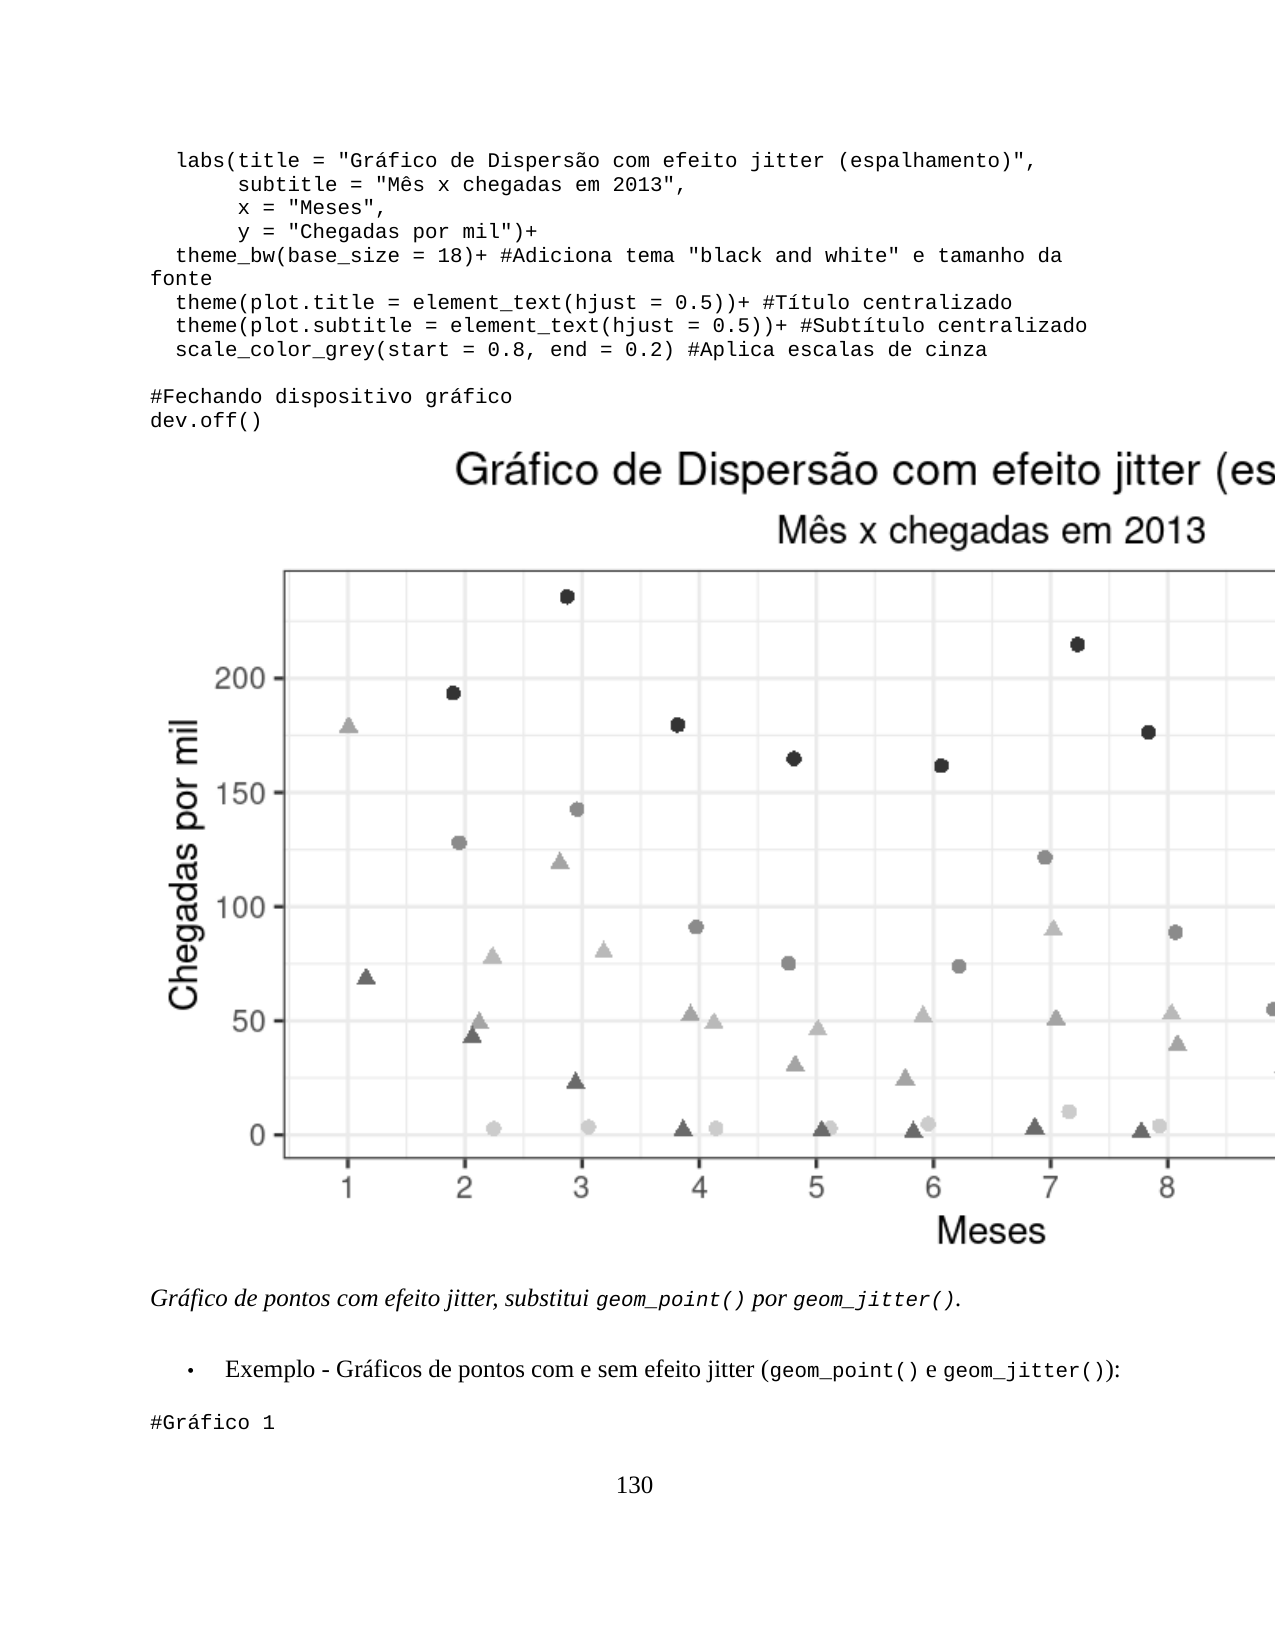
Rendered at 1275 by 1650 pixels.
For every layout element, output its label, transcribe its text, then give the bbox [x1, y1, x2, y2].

text dev.off() [150, 410, 1125, 433]
text Gráfico de pontos com efeito jitter, substitui geom_point() por geom_jitter(). [150, 1283, 1125, 1313]
text theme(plot.subtitle = element_text(hjust = 0.5))+ #Subtítulo centralizado [150, 316, 1125, 339]
picture [150, 433, 1275, 1271]
text labs(title = "Gráfico de Dispersão com efeito jitter (espalhamento)", [150, 150, 1125, 174]
list Exemplo - Gráficos de pontos com e sem efeito jitter (geom_point() e geom_jitter()): [187, 1354, 1125, 1412]
text x = "Meses", [150, 197, 1125, 221]
text scale_color_grey(start = 0.8, end = 0.2) #Aplica escalas de cinza [150, 339, 1125, 363]
text y = "Chegadas por mil")+ [150, 221, 1125, 244]
text #Fechando dispositivo gráfico [150, 386, 1125, 410]
text theme_bw(base_size = 18)+ #Adiciona tema "black and white" e tamanho da fonte [150, 244, 1125, 292]
text theme(plot.title = element_text(hjust = 0.5))+ #Título centralizado [150, 292, 1125, 316]
text subtitle = "Mês x chegadas em 2013", [150, 174, 1125, 197]
text #Gráfico 1 [150, 1412, 1125, 1436]
